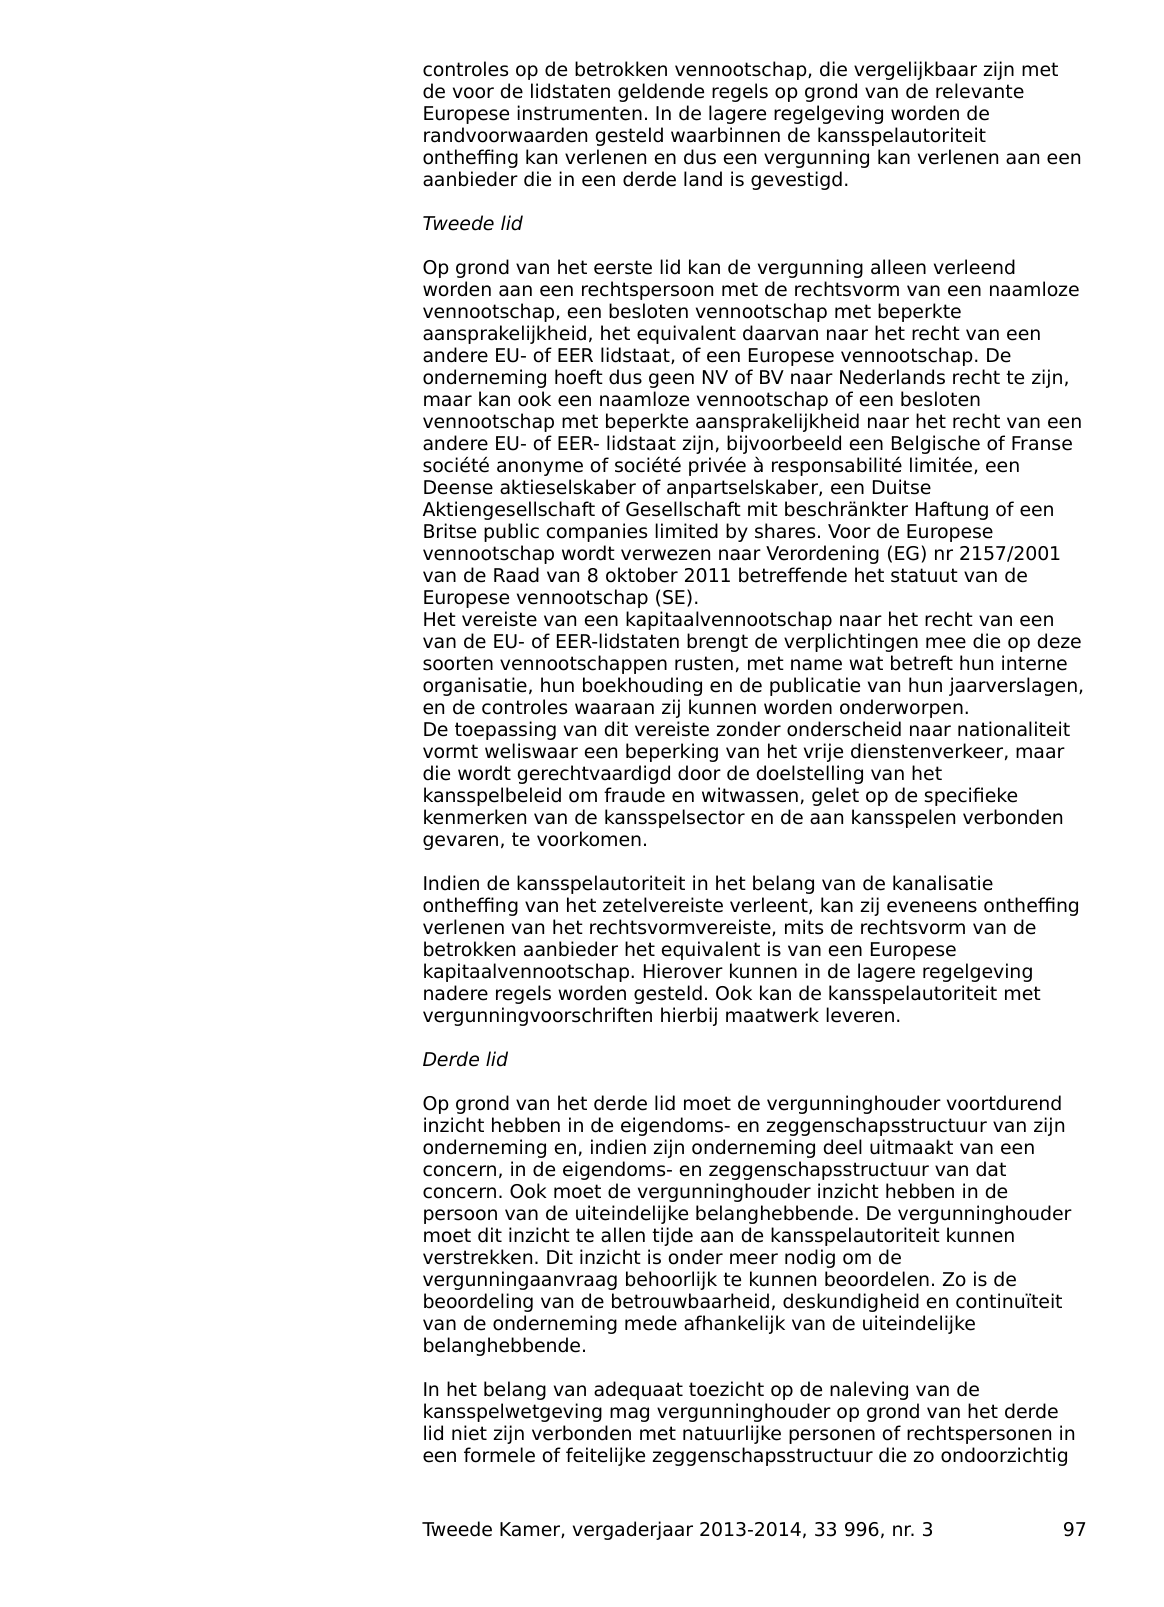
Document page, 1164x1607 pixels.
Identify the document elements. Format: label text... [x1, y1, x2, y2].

text controles op de betrokken vennootschap, die vergelijkbaar zijn met de voor de lidstaten geldende regels op grond van de relevante Europese instrumenten. In de lagere regelgeving worden de randvoorwaarden gesteld waarbinnen de kansspelautoriteit ontheffing kan verlenen en dus een vergunning kan verlenen aan een aanbieder die in een derde land is gevestigd. [422, 59, 1087, 191]
text Op grond van het derde lid moet de vergunninghouder voortdurend inzicht hebben in de eigendoms- en zeggenschapsstructuur van zijn onderneming en, indien zijn onderneming deel uitmaakt van een concern, in de eigendoms- en zeggenschapsstructuur van dat concern. Ook moet de vergunninghouder inzicht hebben in de persoon van de uiteindelijke belanghebbende. De vergunninghouder moet dit inzicht te allen tijde aan de kansspelautoriteit kunnen verstrekken. Dit inzicht is onder meer nodig om de vergunningaanvraag behoorlijk te kunnen beoordelen. Zo is de beoordeling van de betrouwbaarheid, deskundigheid en continuïteit van de onderneming mede afhankelijk van de uiteindelijke belanghebbende. [422, 1093, 1087, 1357]
text Het vereiste van een kapitaalvennootschap naar het recht van een van de EU- of EER-lidstaten brengt de verplichtingen mee die op deze soorten vennootschappen rusten, met name wat betreft hun interne organisatie, hun boekhouding en de publicatie van hun jaarverslagen, en de controles waaraan zij kunnen worden onderworpen. [422, 609, 1087, 719]
subtitle Tweede lid [422, 213, 1087, 235]
subtitle Derde lid [422, 1049, 1087, 1071]
text In het belang van adequaat toezicht op de naleving van de kansspelwetgeving mag vergunninghouder op grond van het derde lid niet zijn verbonden met natuurlijke personen of rechtspersonen in een formele of feitelijke zeggenschapsstructuur die zo ondoorzichtig [422, 1379, 1087, 1467]
text De toepassing van dit vereiste zonder onderscheid naar nationaliteit vormt weliswaar een beperking van het vrije dienstenverkeer, maar die wordt gerechtvaardigd door de doelstelling van het kansspelbeleid om fraude en witwassen, gelet op de specifieke kenmerken van de kansspelsector en de aan kansspelen verbonden gevaren, te voorkomen. [422, 719, 1087, 851]
text Indien de kansspelautoriteit in het belang van de kanalisatie ontheffing van het zetelvereiste verleent, kan zij eveneens ontheffing verlenen van het rechtsvormvereiste, mits de rechtsvorm van de betrokken aanbieder het equivalent is van een Europese kapitaalvennootschap. Hierover kunnen in de lagere regelgeving nadere regels worden gesteld. Ook kan de kansspelautoriteit met vergunningvoorschriften hierbij maatwerk leveren. [422, 873, 1087, 1027]
text Op grond van het eerste lid kan de vergunning alleen verleend worden aan een rechtspersoon met de rechtsvorm van een naamloze vennootschap, een besloten vennootschap met beperkte aansprakelijkheid, het equivalent daarvan naar het recht van een andere EU- of EER lidstaat, of een Europese vennootschap. De onderneming hoeft dus geen NV of BV naar Nederlands recht te zijn, maar kan ook een naamloze vennootschap of een besloten vennootschap met beperkte aansprakelijkheid naar het recht van een andere EU- of EER- lidstaat zijn, bijvoorbeeld een Belgische of Franse société anonyme of société privée à responsabilité limitée, een Deense aktieselskaber of anpartselskaber, een Duitse Aktiengesellschaft of Gesellschaft mit beschränkter Haftung of een Britse public companies limited by shares. Voor de Europese vennootschap wordt verwezen naar Verordening (EG) nr 2157/2001 van de Raad van 8 oktober 2011 betreffende het statuut van de Europese vennootschap (SE). [422, 257, 1087, 609]
